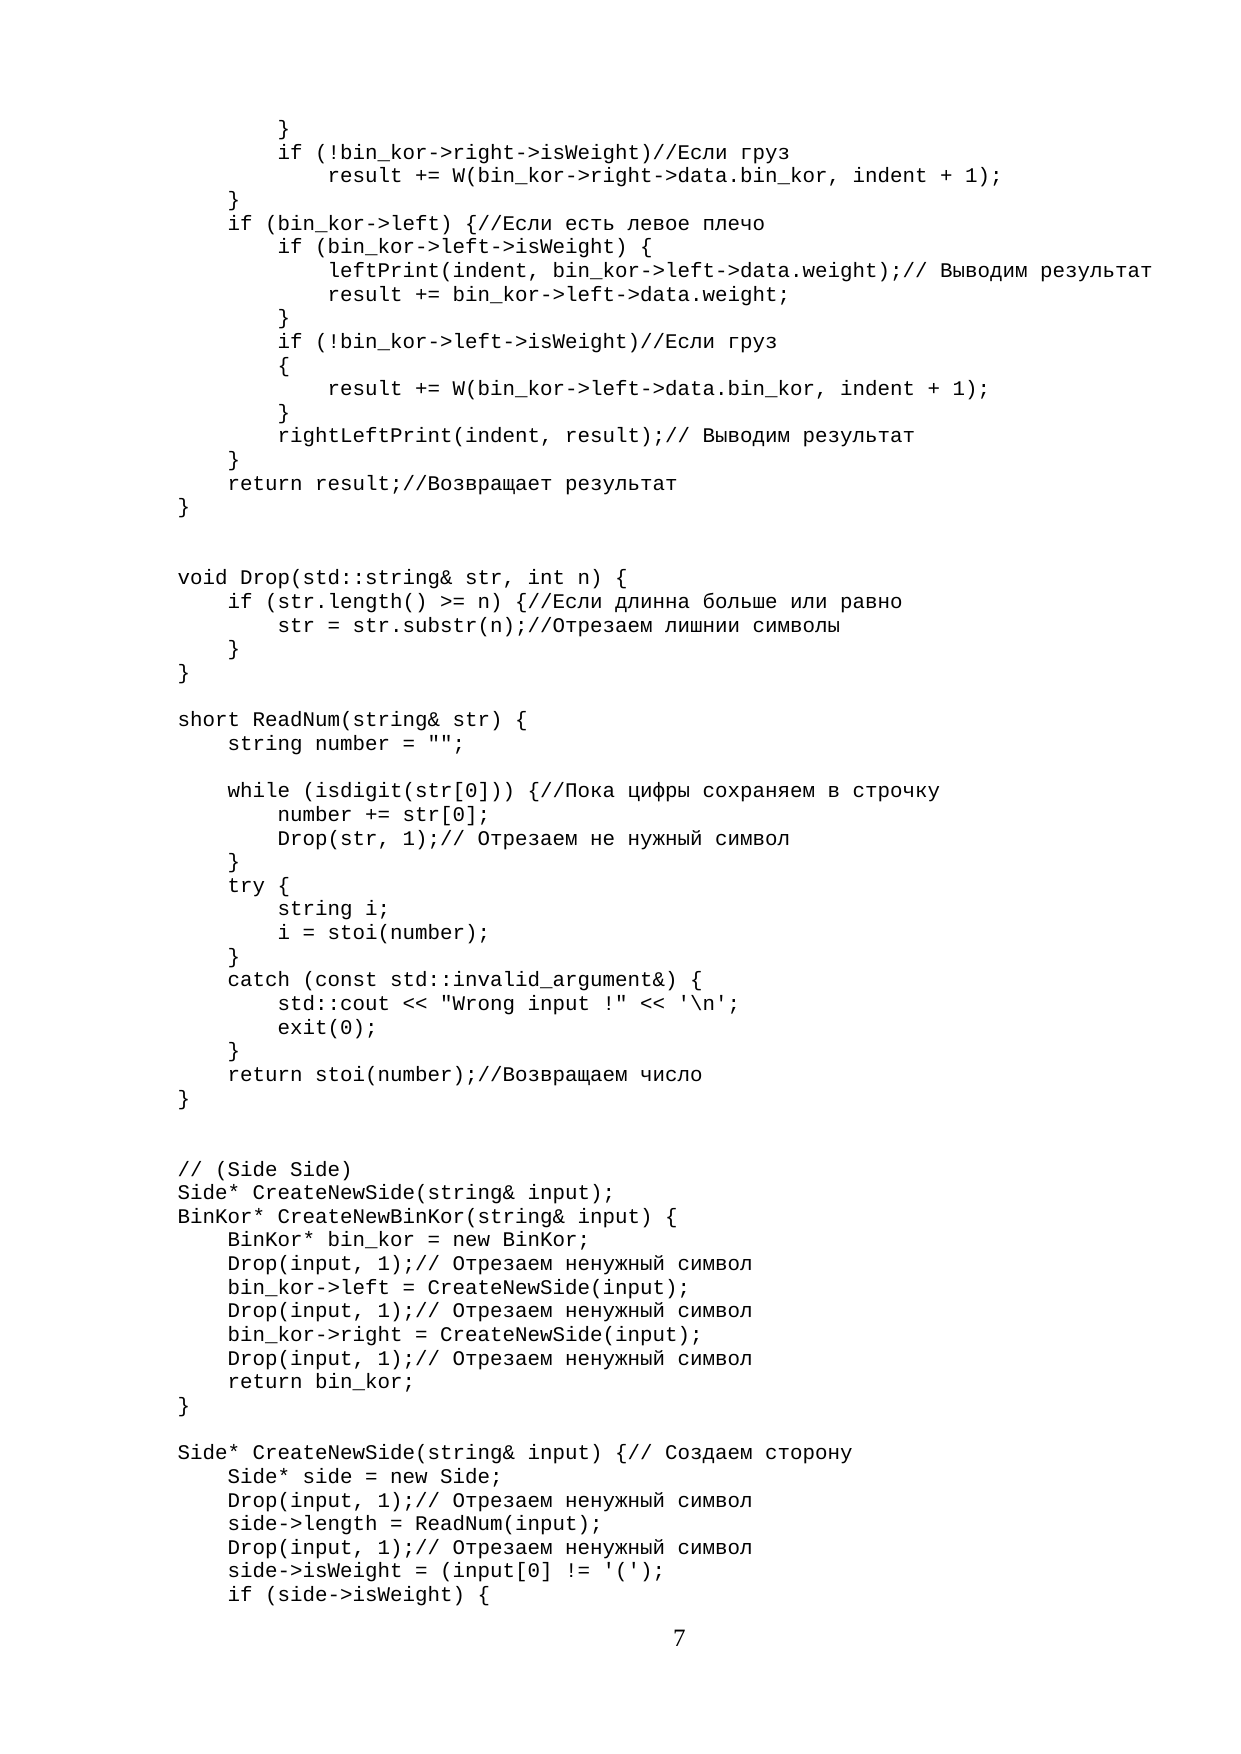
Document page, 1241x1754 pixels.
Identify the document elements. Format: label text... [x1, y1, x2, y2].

text } [177, 662, 1181, 686]
text try { [177, 875, 1181, 898]
text BinKor* bin_kor = new BinKor; [177, 1229, 1181, 1253]
text { [177, 354, 1181, 378]
text return bin_kor; [177, 1371, 1181, 1395]
text if (!bin_kor->left->isWeight)//Если груз [177, 331, 1181, 354]
text Drop(input, 1);// Отрезаем ненужный символ [177, 1300, 1181, 1324]
text } [177, 1040, 1181, 1064]
text Side* CreateNewSide(string& input); [177, 1182, 1181, 1206]
text bin_kor->left = CreateNewSide(input); [177, 1277, 1181, 1300]
text result += bin_kor->left->data.weight; [177, 284, 1181, 307]
text while (isdigit(str[0])) {//Пока цифры сохраняем в строчку [177, 780, 1181, 804]
text Drop(input, 1);// Отрезаем ненужный символ [177, 1348, 1181, 1371]
text string number = ""; [177, 733, 1181, 757]
text BinKor* CreateNewBinKor(string& input) { [177, 1206, 1181, 1229]
text // (Side Side) [177, 1158, 1181, 1182]
text catch (const std::invalid_argument&) { [177, 969, 1181, 993]
text Side* side = new Side; [177, 1466, 1181, 1489]
text } [177, 402, 1181, 426]
text bin_kor->right = CreateNewSide(input); [177, 1324, 1181, 1348]
text rightLeftPrint(indent, result);// Выводим результат [177, 426, 1181, 449]
text i = stoi(number); [177, 922, 1181, 946]
text return result;//Возвращает результат [177, 473, 1181, 496]
text void Drop(std::string& str, int n) { [177, 567, 1181, 591]
text } [177, 118, 1181, 142]
text if (!bin_kor->right->isWeight)//Если груз [177, 142, 1181, 165]
text if (bin_kor->left) {//Если есть левое плечо [177, 213, 1181, 236]
text return stoi(number);//Возвращаем число [177, 1064, 1181, 1088]
text side->length = ReadNum(input); [177, 1513, 1181, 1537]
text str = str.substr(n);//Отрезаем лишнии символы [177, 615, 1181, 638]
text result += W(bin_kor->left->data.bin_kor, indent + 1); [177, 378, 1181, 402]
text Drop(str, 1);// Отрезаем не нужный символ [177, 827, 1181, 851]
text result += W(bin_kor->right->data.bin_kor, indent + 1); [177, 165, 1181, 189]
text } [177, 449, 1181, 473]
text Drop(input, 1);// Отрезаем ненужный символ [177, 1489, 1181, 1513]
text } [177, 638, 1181, 662]
text number += str[0]; [177, 804, 1181, 827]
text exit(0); [177, 1017, 1181, 1040]
text } [177, 851, 1181, 875]
text Side* CreateNewSide(string& input) {// Создаем сторону [177, 1442, 1181, 1466]
text short ReadNum(string& str) { [177, 709, 1181, 733]
text } [177, 189, 1181, 213]
text std::cout << "Wrong input !" << '\n'; [177, 993, 1181, 1017]
text side->isWeight = (input[0] != '('); [177, 1561, 1181, 1584]
text Drop(input, 1);// Отрезаем ненужный символ [177, 1253, 1181, 1277]
text if (side->isWeight) { [177, 1584, 1181, 1608]
text } [177, 307, 1181, 331]
text Drop(input, 1);// Отрезаем ненужный символ [177, 1537, 1181, 1561]
text if (str.length() >= n) {//Если длинна больше или равно [177, 591, 1181, 615]
text string i; [177, 898, 1181, 922]
text } [177, 1088, 1181, 1111]
text } [177, 1395, 1181, 1419]
text if (bin_kor->left->isWeight) { [177, 236, 1181, 260]
text leftPrint(indent, bin_kor->left->data.weight);// Выводим результат [177, 260, 1181, 284]
text } [177, 946, 1181, 969]
text } [177, 496, 1181, 520]
